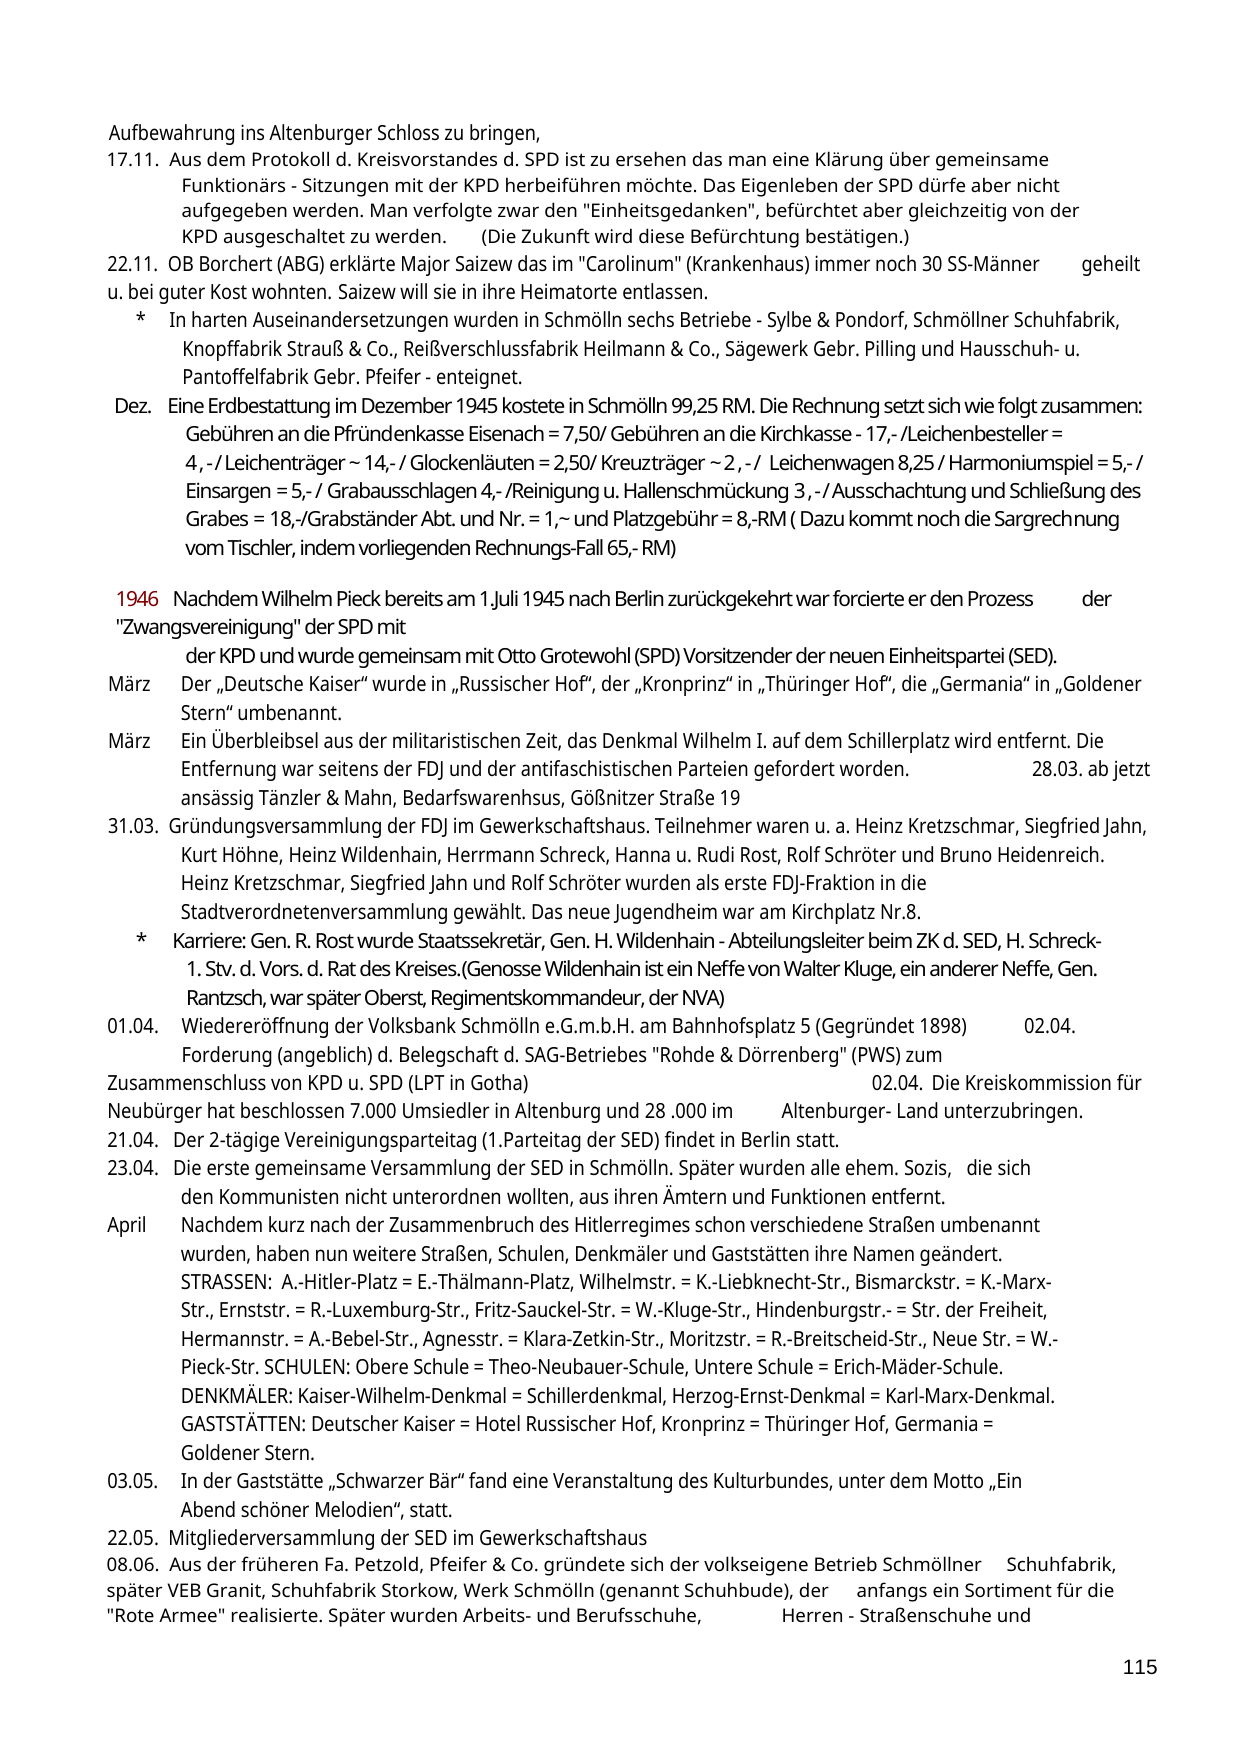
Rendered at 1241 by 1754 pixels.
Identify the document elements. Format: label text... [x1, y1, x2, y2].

text 17.11. Aus dem Protokoll d. Kreisvorstandes d. SPD ist zu ersehen das man eine Klärung über gemeinsame Funktionärs - Sitzungen mit der KPD herbei­führen möchte. Das Eigenleben der SPD dürfe aber nicht aufgegeben werden. Man verfolgte zwar den "Einheitsgedanken", befürchtet aber gleichzeitig von der KPD ausgeschaltet zu werden. (Die Zukunft wird diese Befürchtung bestätigen.) [106, 147, 1157, 249]
text März Der „Deutsche Kaiser“ wurde in „Russischer Hof“, der „Kronprinz“ in „Thüringer Hof“, die „Germania“ in „Goldener Stern“ umbenannt. [108, 669, 1157, 726]
text 22.11. OB Borchert (ABG) erklärte Major Saizew das im "Carolinum" (Krankenhaus) immer noch 30 SS-Männer geheilt u. bei guter Kost wohnten. Saizew will sie in ihre Heimatorte entlassen. [107, 249, 1157, 306]
text * In harten Auseinandersetzungen wurden in Schmölln sechs Betriebe - Sylbe & Pondorf, Schmöllner Schuhfabrik, Knopffabrik Strauß & Co., Reißverschlussfabrik Heilmann & Co., Sägewerk Gebr. Pilling und Hausschuh- u. Pantoffelfabrik Gebr. Pfeifer - enteignet. [136, 306, 1157, 391]
text März Ein Überbleibsel aus der militaristischen Zeit, das Denkmal Wilhelm I. auf dem Schillerplatz wird entfernt. Die Entfernung war seitens der FDJ und der antifaschistischen Parteien gefordert worden. 28.03. ab jetzt ansässig Tänzler & Mahn, Bedarfswarenhsus, Gößnitzer Straße 19 [108, 726, 1157, 811]
text 23.04. Die erste gemeinsame Versammlung der SED in Schmölln. Später wurden alle ehem. Sozis, die sich den Kommunisten nicht unterordnen wollten, aus ihren Ämtern und Funktionen entfernt. [107, 1153, 1061, 1210]
text * Karriere: Gen. R. Rost wurde Staatssekretär, Gen. H. Wildenhain - Abteilungsleiter beim ZK d. SED, H. Schreck- 1. Stv. d. Vors. d. Rat des Kreises.(Genosse Wildenhain ist ein Neffe von Walter Kluge, ein anderer Neffe, Gen. Rantzsch, war später Oberst, Regimentskommandeur, der NVA) [136, 926, 1109, 1011]
text 21.04. Der 2-tägige Vereinigungsparteitag (1.Parteitag der SED) findet in Berlin statt. [107, 1125, 1157, 1153]
text 31.03. Gründungsversammlung der FDJ im Gewerkschaftshaus. Teilnehmer waren u. a. Heinz Kretzschmar, Siegfried Jahn, Kurt Höhne, Heinz Wilden­hain, Herrmann Schreck, Hanna u. Rudi Rost, Rolf Schröter und Bruno Heidenreich. Heinz Kretzschmar, Siegfried Jahn und Rolf Schröter wurden als erste FDJ-Fraktion in die Stadtverordnetenversammlung gewählt. Das neue Jugendheim war am Kirchplatz Nr.8. [108, 811, 1157, 925]
text 08.06. Aus der früheren Fa. Petzold, Pfeifer & Co. gründete sich der volkseigene Betrieb Schmöllner Schuhfabrik, später VEB Granit, Schuhfabrik Storkow, Werk Schmölln (genannt Schuhbude), der anfangs ein Sortiment für die "Rote Armee" realisierte. Später wurden Arbeits- und Berufs­schuhe, Herren - Straßenschuhe und [106, 1552, 1157, 1628]
text der KPD und wurde gemeinsam mit Otto Grotewohl (SPD) Vorsitzender der neuen Einheitspartei (SED). [185, 641, 1157, 669]
text 03.05. In der Gaststätte „Schwarzer Bär“ fand eine Veranstaltung des Kulturbundes, unter dem Motto „Ein Abend schöner Melodien“, statt. [107, 1466, 1061, 1523]
text Aufbewahrung ins Altenburger Schloss zu bringen, [109, 118, 1157, 147]
text 22.05. Mitgliederversammlung der SED im Gewerkschaftshaus [107, 1523, 1157, 1552]
text 01.04. Wiedereröffnung der Volksbank Schmölln e.G.m.b.H. am Bahnhofsplatz 5 (Gegründet 1898) 02.04. Forderung (angeblich) d. Belegschaft d. SAG-Betriebes "Rohde & Dörrenberg" (PWS) zum Zusammenschluss von KPD u. SPD (LPT in Gotha) 02.04. Die Kreiskommission für Neubürger hat beschlossen 7.000 Umsiedler in Altenburg und 28 .000 im Altenburger- Land unterzubringen. [107, 1011, 1157, 1125]
text April Nachdem kurz nach der Zusammenbruch des Hitlerregimes schon verschiedene Straßen umbenannt wurden, haben nun weitere Straßen, Schulen, Denkmäler und Gaststätten ihre Namen geändert. STRASSEN: A.-Hitler-Platz = E.-Thälmann-Platz, Wilhelmstr. = K.-Liebknecht-Str., Bismarckstr. = K.-Marx-Str., Ernststr. = R.-Luxemburg-Str., Fritz-Sauckel-Str. = W.-Kluge-Str., Hindenburgstr.- = Str. der Freiheit, Hermannstr. = A.-Bebel-Str., Agnesstr. = Klara-Zetkin-Str., Moritzstr. = R.-Breitscheid-Str., Neue Str. = W.-Pieck-Str. SCHULEN: Obere Schule = Theo-Neubauer-Schule, Untere Schule = Erich-Mäder-Schule. DENKMÄLER: Kaiser-Wilhelm-Denkmal = Schillerdenkmal, Herzog-Ernst-Denkmal = Karl-Marx-Denkmal. GASTSTÄTTEN: Deutscher Kaiser = Hotel Russischer Hof, Kronprinz = Thüringer Hof, Germania = Goldener Stern. [107, 1210, 1061, 1466]
text 1946 Nachdem Wilhelm Pieck bereits am 1.Juli 1945 nach Berlin zurückgekehrt war forcierte er den Prozess der "Zwangsvereinigung" der SPD mit [115, 584, 1157, 641]
text Dez. Eine Erdbestattung im Dezember 1945 kostete in Schmölln 99,25 RM. Die Rechnung setzt sich wie folgt zusammen: Gebühren an die Pfründ­enkasse Eisenach = 7,50/ Gebühren an die Kirchkasse - 17,- /Leichenbesteller = 4,-/Leichenträger ~ 14,- / Glockenläuten = 2,50/ Kreuz­träger ~2,-/ Leichenwagen 8,25 / Harmoniumspiel = 5,- / Einsargen = 5,- / Grabausschlagen 4,- /Reinigung u. Hallenschmückung 3,-/Aus­schachtung und Schließung des Grabes = 18,-/Grabständer Abt. und Nr. = 1,~ und Platzgebühr = 8,-RM ( Dazu kommt noch die Sargrechnung vom Tischler, indem vorliegenden Rechnungs-Fall 65,- RM) [114, 391, 1157, 561]
